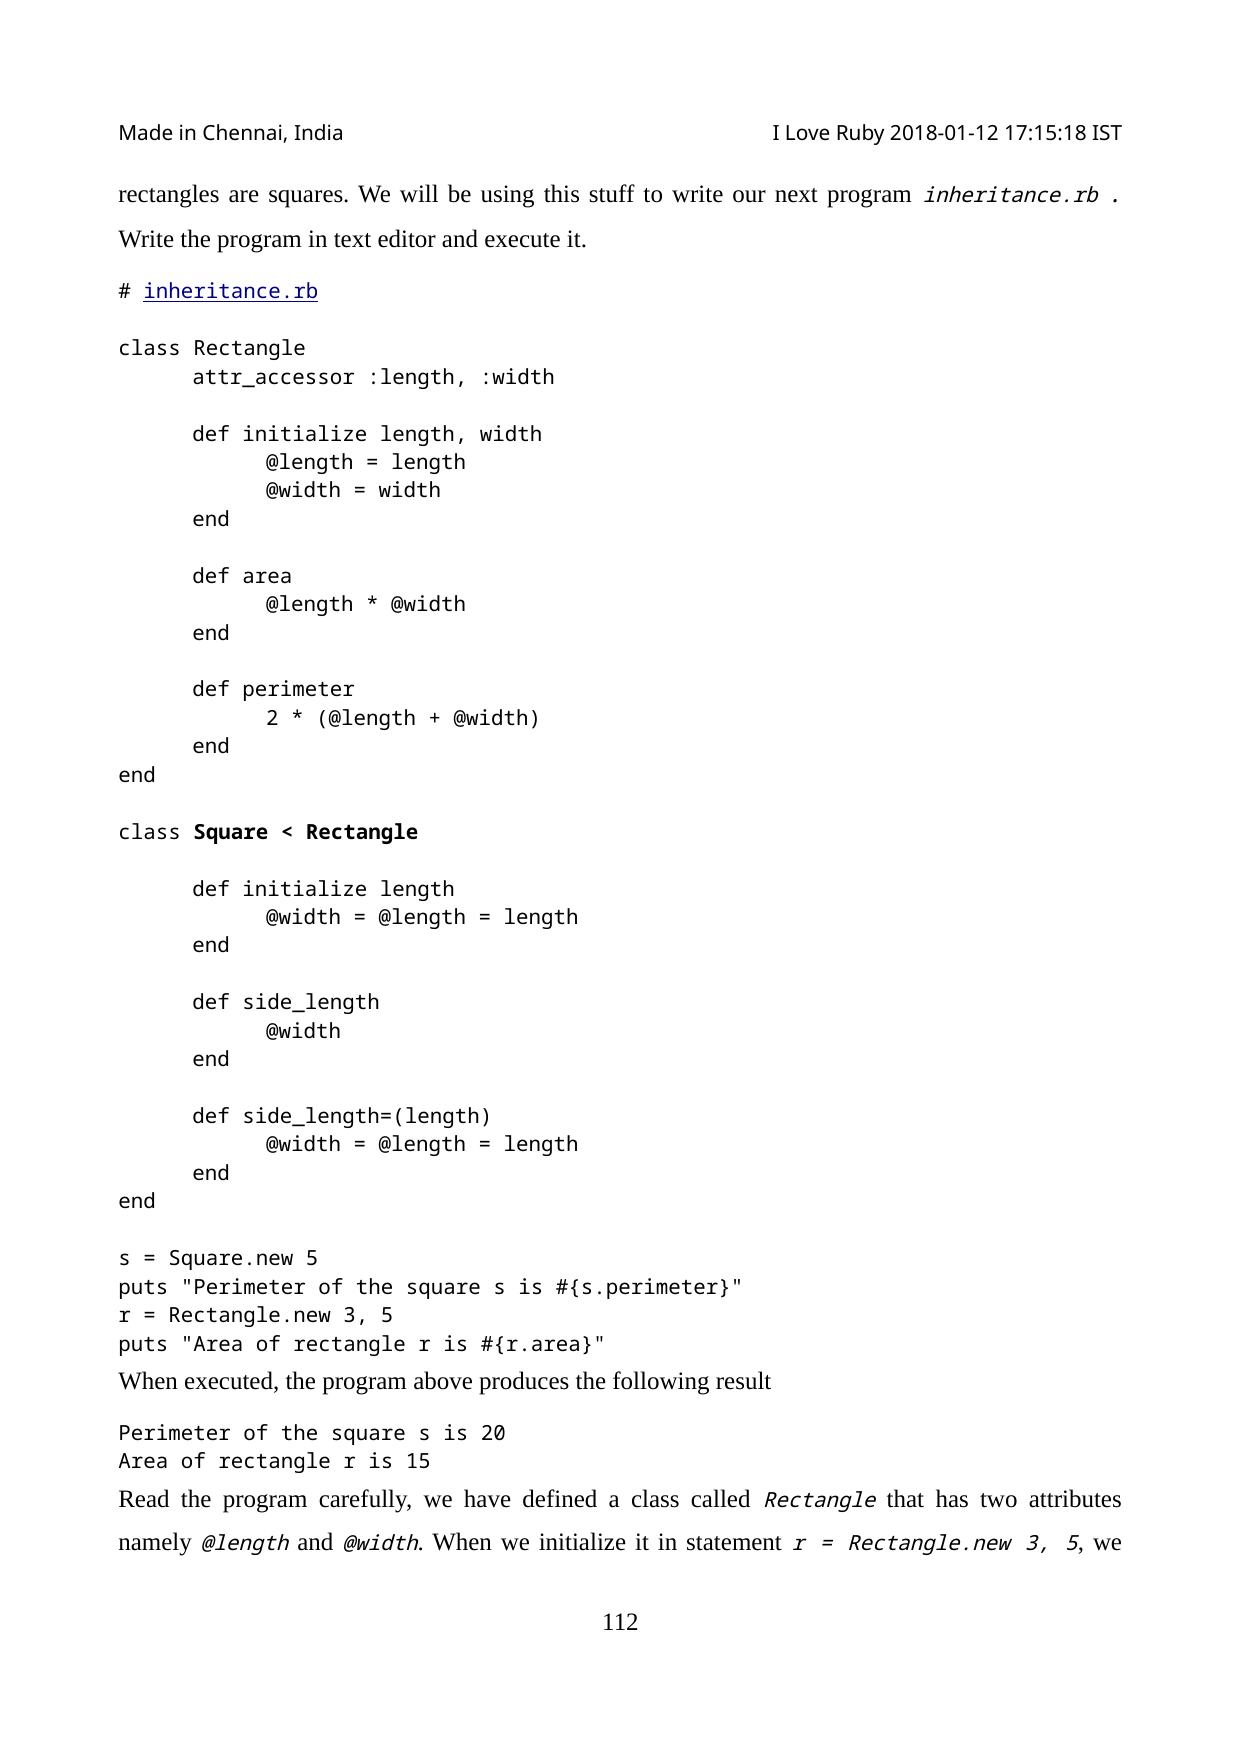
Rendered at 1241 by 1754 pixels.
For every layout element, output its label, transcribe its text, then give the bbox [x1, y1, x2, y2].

text puts "Area of rectangle r is #{r.area}" [118, 1329, 1122, 1357]
text def side_length=(length) [118, 1101, 1122, 1129]
text class Rectangle [118, 333, 1122, 362]
text end [118, 1186, 1122, 1215]
text def side_length [118, 987, 1122, 1016]
text puts "Perimeter of the square s is #{s.perimeter}" [118, 1272, 1122, 1300]
text end [118, 504, 1122, 532]
text end [118, 760, 1122, 788]
text rectangles are squares. We will be using this stuff to write our next program inheritance.rb . Write the program in text editor and execute it. [118, 176, 1122, 253]
text Read the program carefully, we have defined a class called Rectangle that has two attributes namely @length and @width. When we initialize it in statement r = Rectangle.new 3, 5, we [118, 1484, 1122, 1557]
text def initialize length, width [118, 419, 1122, 447]
text def perimeter [118, 674, 1122, 703]
text # inheritance.rb [118, 276, 1122, 305]
text @length * @width [118, 589, 1122, 618]
text end [118, 931, 1122, 959]
text s = Square.new 5 [118, 1243, 1122, 1272]
text Area of rectangle r is 15 [118, 1446, 1122, 1475]
text attr_accessor :length, :width [118, 362, 1122, 390]
text @width [118, 1016, 1122, 1044]
text def area [118, 561, 1122, 589]
text end [118, 731, 1122, 760]
text @width = width [118, 476, 1122, 504]
text def initialize length [118, 874, 1122, 902]
text end [118, 1158, 1122, 1186]
text 2 * (@length + @width) [118, 703, 1122, 731]
text When executed, the program above produces the following result [118, 1366, 1122, 1395]
text end [118, 618, 1122, 646]
text @length = length [118, 447, 1122, 476]
text Perimeter of the square s is 20 [118, 1418, 1122, 1446]
text end [118, 1044, 1122, 1073]
text @width = @length = length [118, 902, 1122, 931]
text @width = @length = length [118, 1129, 1122, 1158]
text r = Rectangle.new 3, 5 [118, 1300, 1122, 1329]
text class Square < Rectangle [118, 817, 1122, 845]
